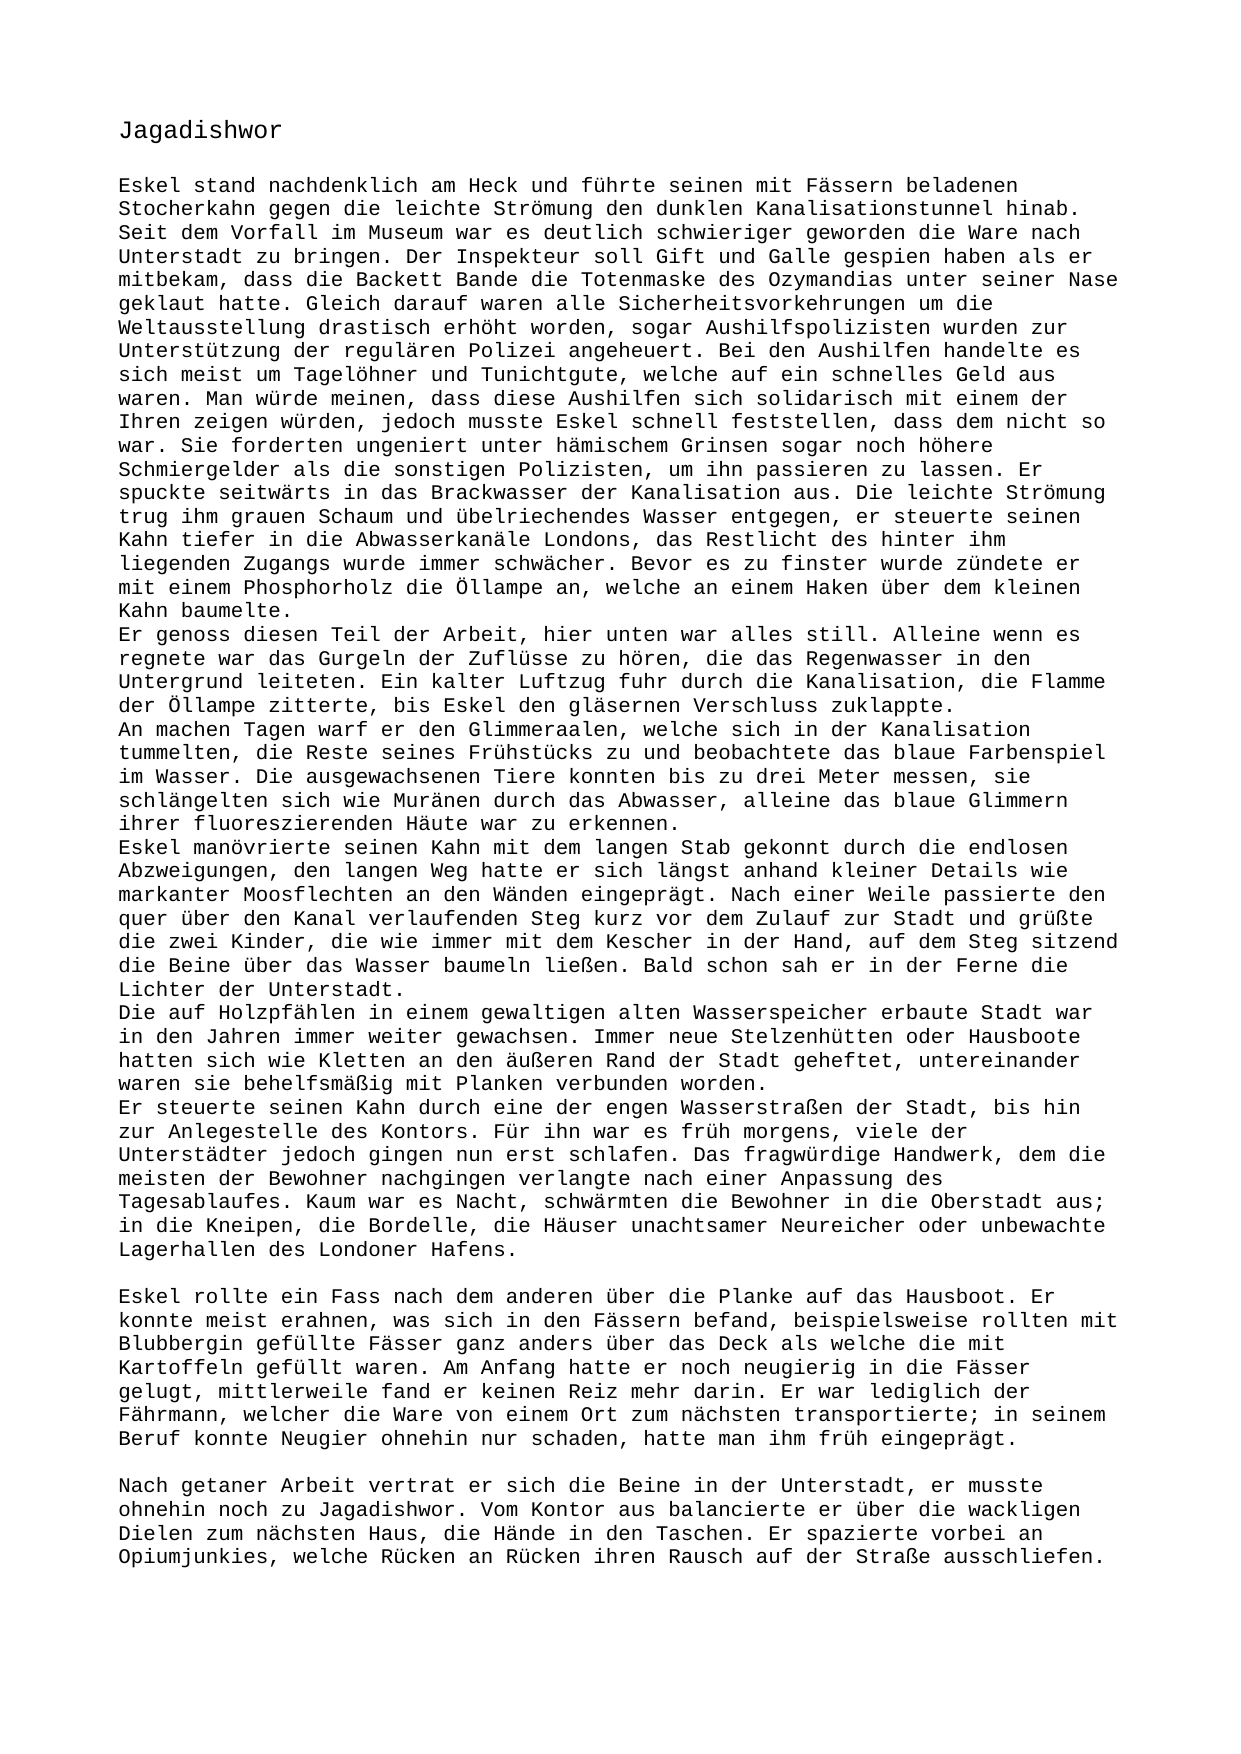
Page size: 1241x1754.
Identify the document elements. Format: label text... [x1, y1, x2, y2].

text Nach getaner Arbeit vertrat er sich die Beine in der Unterstadt, er musste ohnehin noch zu Jagadishwor. Vom Kontor aus balancierte er über die wackligen Dielen zum nächsten Haus, die Hände in den Taschen. Er spazierte vorbei an Opiumjunkies, welche Rücken an Rücken ihren Rausch auf der Straße ausschliefen. [118, 1475, 1122, 1570]
text An machen Tagen warf er den Glimmeraalen, welche sich in der Kanalisation tummelten, die Reste seines Frühstücks zu und beobachtete das blaue Farbenspiel im Wasser. Die ausgewachsenen Tiere konnten bis zu drei Meter messen, sie schlängelten sich wie Muränen durch das Abwasser, alleine das blaue Glimmern ihrer fluoreszierenden Häute war zu erkennen. [118, 719, 1122, 837]
text Eskel manövrierte seinen Kahn mit dem langen Stab gekonnt durch die endlosen Abzweigungen, den langen Weg hatte er sich längst anhand kleiner Details wie markanter Moosflechten an den Wänden eingeprägt. Nach einer Weile passierte den quer über den Kanal verlaufenden Steg kurz vor dem Zulauf zur Stadt und grüßte die zwei Kinder, die wie immer mit dem Kescher in der Hand, auf dem Steg sitzend die Beine über das Wasser baumeln ließen. Bald schon sah er in der Ferne die Lichter der Unterstadt. [118, 837, 1122, 1002]
text Eskel rollte ein Fass nach dem anderen über die Planke auf das Hausboot. Er konnte meist erahnen, was sich in den Fässern befand, beispielsweise rollten mit Blubbergin gefüllte Fässer ganz anders über das Deck als welche die mit Kartoffeln gefüllt waren. Am Anfang hatte er noch neugierig in die Fässer gelugt, mittlerweile fand er keinen Reiz mehr darin. Er war lediglich der Fährmann, welcher die Ware von einem Ort zum nächsten transportierte; in seinem Beruf konnte Neugier ohnehin nur schaden, hatte man ihm früh eingeprägt. [118, 1286, 1122, 1452]
text Er steuerte seinen Kahn durch eine der engen Wasserstraßen der Stadt, bis hin zur Anlegestelle des Kontors. Für ihn war es früh morgens, viele der Unterstädter jedoch gingen nun erst schlafen. Das fragwürdige Handwerk, dem die meisten der Bewohner nachgingen verlangte nach einer Anpassung des Tagesablaufes. Kaum war es Nacht, schwärmten die Bewohner in die Oberstadt aus; in die Kneipen, die Bordelle, die Häuser unachtsamer Neureicher oder unbewachte Lagerhallen des Londoner Hafens. [118, 1097, 1122, 1262]
text Die auf Holzpfählen in einem gewaltigen alten Wasserspeicher erbaute Stadt war in den Jahren immer weiter gewachsen. Immer neue Stelzenhütten oder Hausboote hatten sich wie Kletten an den äußeren Rand der Stadt geheftet, untereinander waren sie behelfsmäßig mit Planken verbunden worden. [118, 1002, 1122, 1097]
text Eskel stand nachdenklich am Heck und führte seinen mit Fässern beladenen Stocherkahn gegen die leichte Strömung den dunklen Kanalisationstunnel hinab. Seit dem Vorfall im Museum war es deutlich schwieriger geworden die Ware nach Unterstadt zu bringen. Der Inspekteur soll Gift und Galle gespien haben als er mitbekam, dass die Backett Bande die Totenmaske des Ozymandias unter seiner Nase geklaut hatte. Gleich darauf waren alle Sicherheitsvorkehrungen um die Weltausstellung drastisch erhöht worden, sogar Aushilfspolizisten wurden zur Unterstützung der regulären Polizei angeheuert. Bei den Aushilfen handelte es sich meist um Tagelöhner und Tunichtgute, welche auf ein schnelles Geld aus waren. Man würde meinen, dass diese Aushilfen sich solidarisch mit einem der Ihren zeigen würden, jedoch musste Eskel schnell feststellen, dass dem nicht so war. Sie forderten ungeniert unter hämischem Grinsen sogar noch höhere Schmiergelder als die sonstigen Polizisten, um ihn passieren zu lassen. Er spuckte seitwärts in das Brackwasser der Kanalisation aus. Die leichte Strömung trug ihm grauen Schaum und übelriechendes Wasser entgegen, er steuerte seinen Kahn tiefer in die Abwasserkanäle Londons, das Restlicht des hinter ihm liegenden Zugangs wurde immer schwächer. Bevor es zu finster wurde zündete er mit einem Phosphorholz die Öllampe an, welche an einem Haken über dem kleinen Kahn baumelte. [118, 175, 1122, 624]
text Jagadishwor [118, 118, 1122, 146]
text Er genoss diesen Teil der Arbeit, hier unten war alles still. Alleine wenn es regnete war das Gurgeln der Zuflüsse zu hören, die das Regenwasser in den Untergrund leiteten. Ein kalter Luftzug fuhr durch die Kanalisation, die Flamme der Öllampe zitterte, bis Eskel den gläsernen Verschluss zuklappte. [118, 624, 1122, 719]
